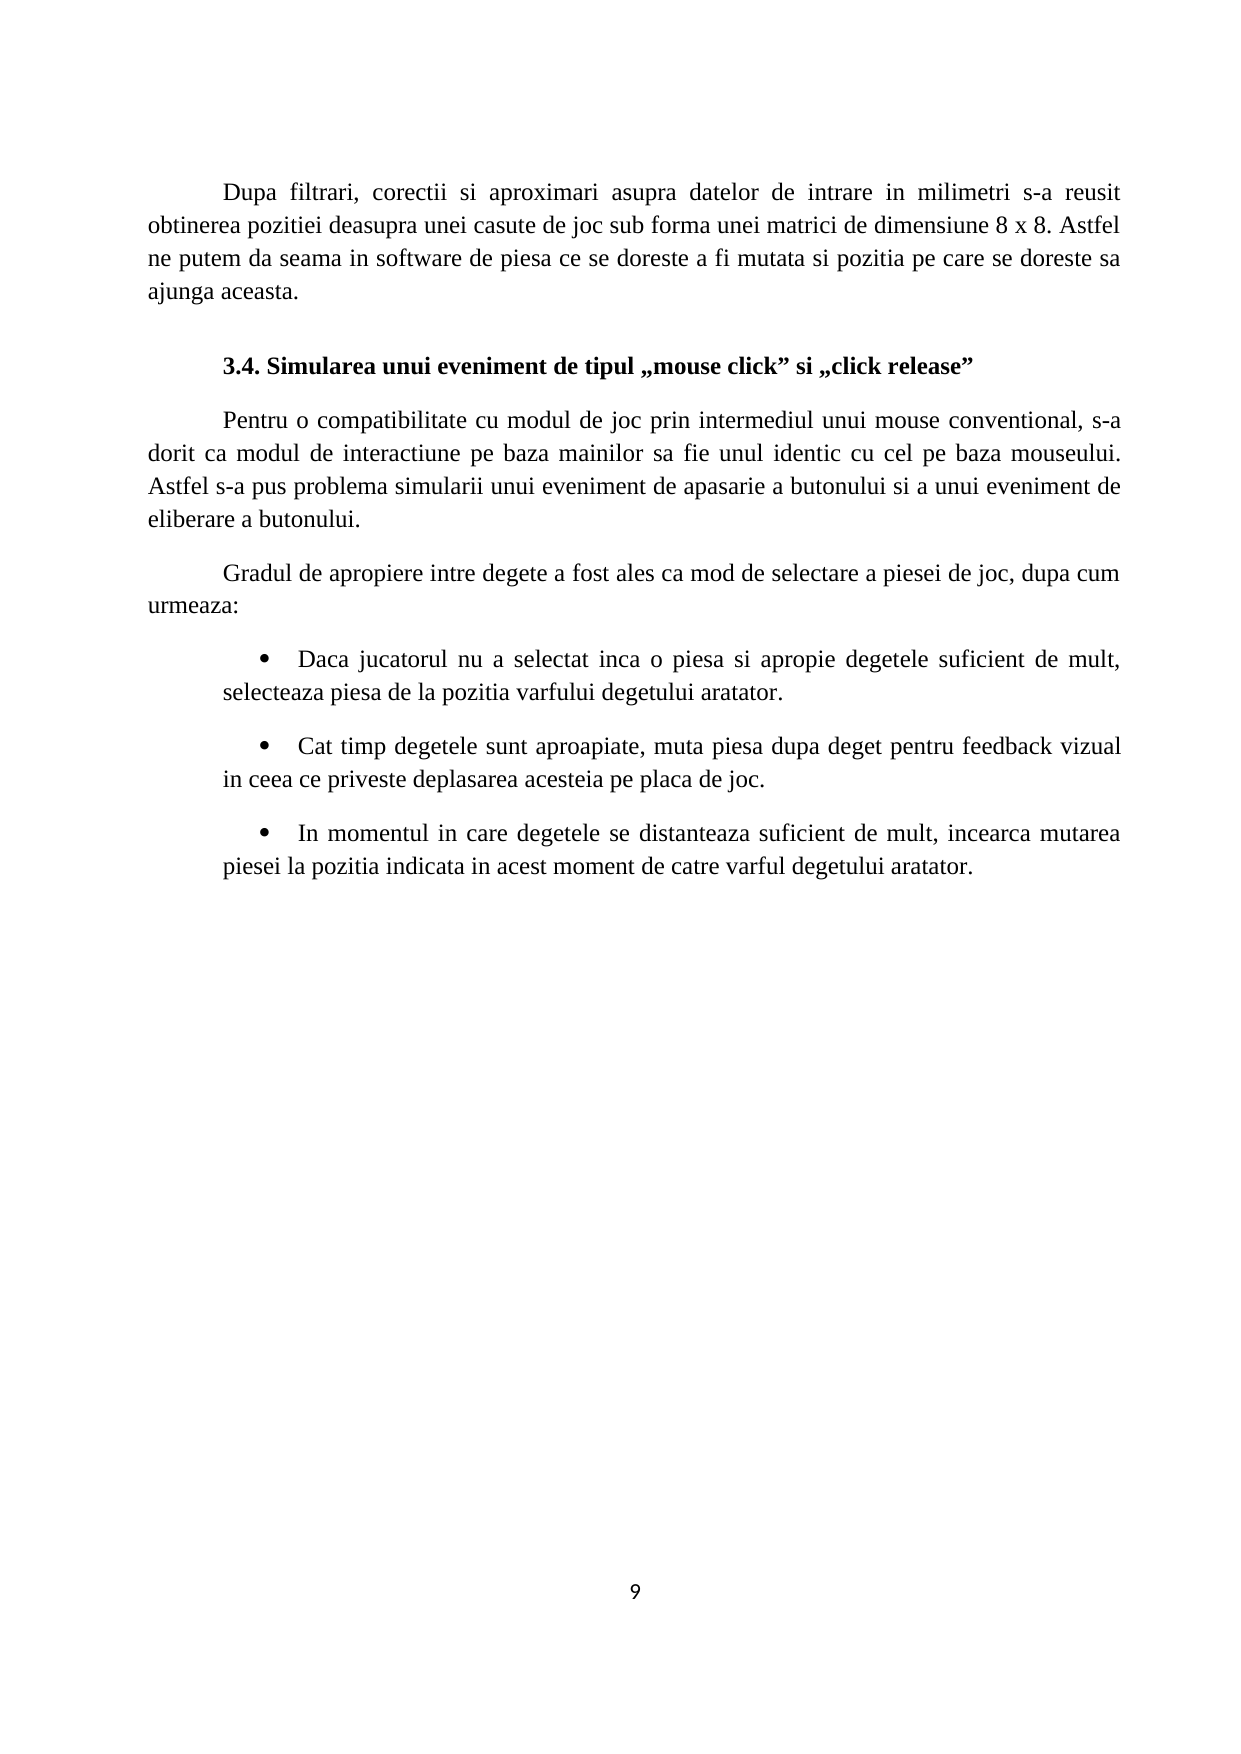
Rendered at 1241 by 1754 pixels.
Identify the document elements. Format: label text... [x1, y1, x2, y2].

text Pentru o compatibilitate cu modul de joc prin intermediul unui mouse conventional, s-a dorit ca modul de interactiune pe baza mainilor sa fie unul identic cu cel pe baza mouseului. Astfel s-a pus problema simularii unui eveniment de apasarie a butonului si a unui eveniment de eliberare a butonului. [148, 405, 1122, 532]
text Gradul de apropiere intre degete a fost ales ca mod de selectare a piesei de joc, dupa cum urmeaza: [148, 558, 1122, 619]
list Cat timp degetele sunt aproapiate, muta piesa dupa deget pentru feedback vizual in ceea ce priveste deplasarea acesteia pe placa de joc. [185, 731, 1122, 793]
list In momentul in care degetele se distanteaza suficient de mult, incearca mutarea piesei la pozitia indicata in acest moment de catre varful degetului aratator. [185, 818, 1122, 880]
list Daca jucatorul nu a selectat inca o piesa si apropie degetele suficient de mult, selecteaza piesa de la pozitia varfului degetului aratator. [185, 644, 1122, 706]
subtitle 3.4. Simularea unui eveniment de tipul „mouse click” si „click release” [223, 351, 1122, 379]
text Dupa filtrari, corectii si aproximari asupra datelor de intrare in milimetri s-a reusit obtinerea pozitiei deasupra unei casute de joc sub forma unei matrici de dimensiune 8 x 8. Astfel ne putem da seama in software de piesa ce se doreste a fi mutata si pozitia pe care se doreste sa ajunga aceasta. [148, 177, 1122, 305]
